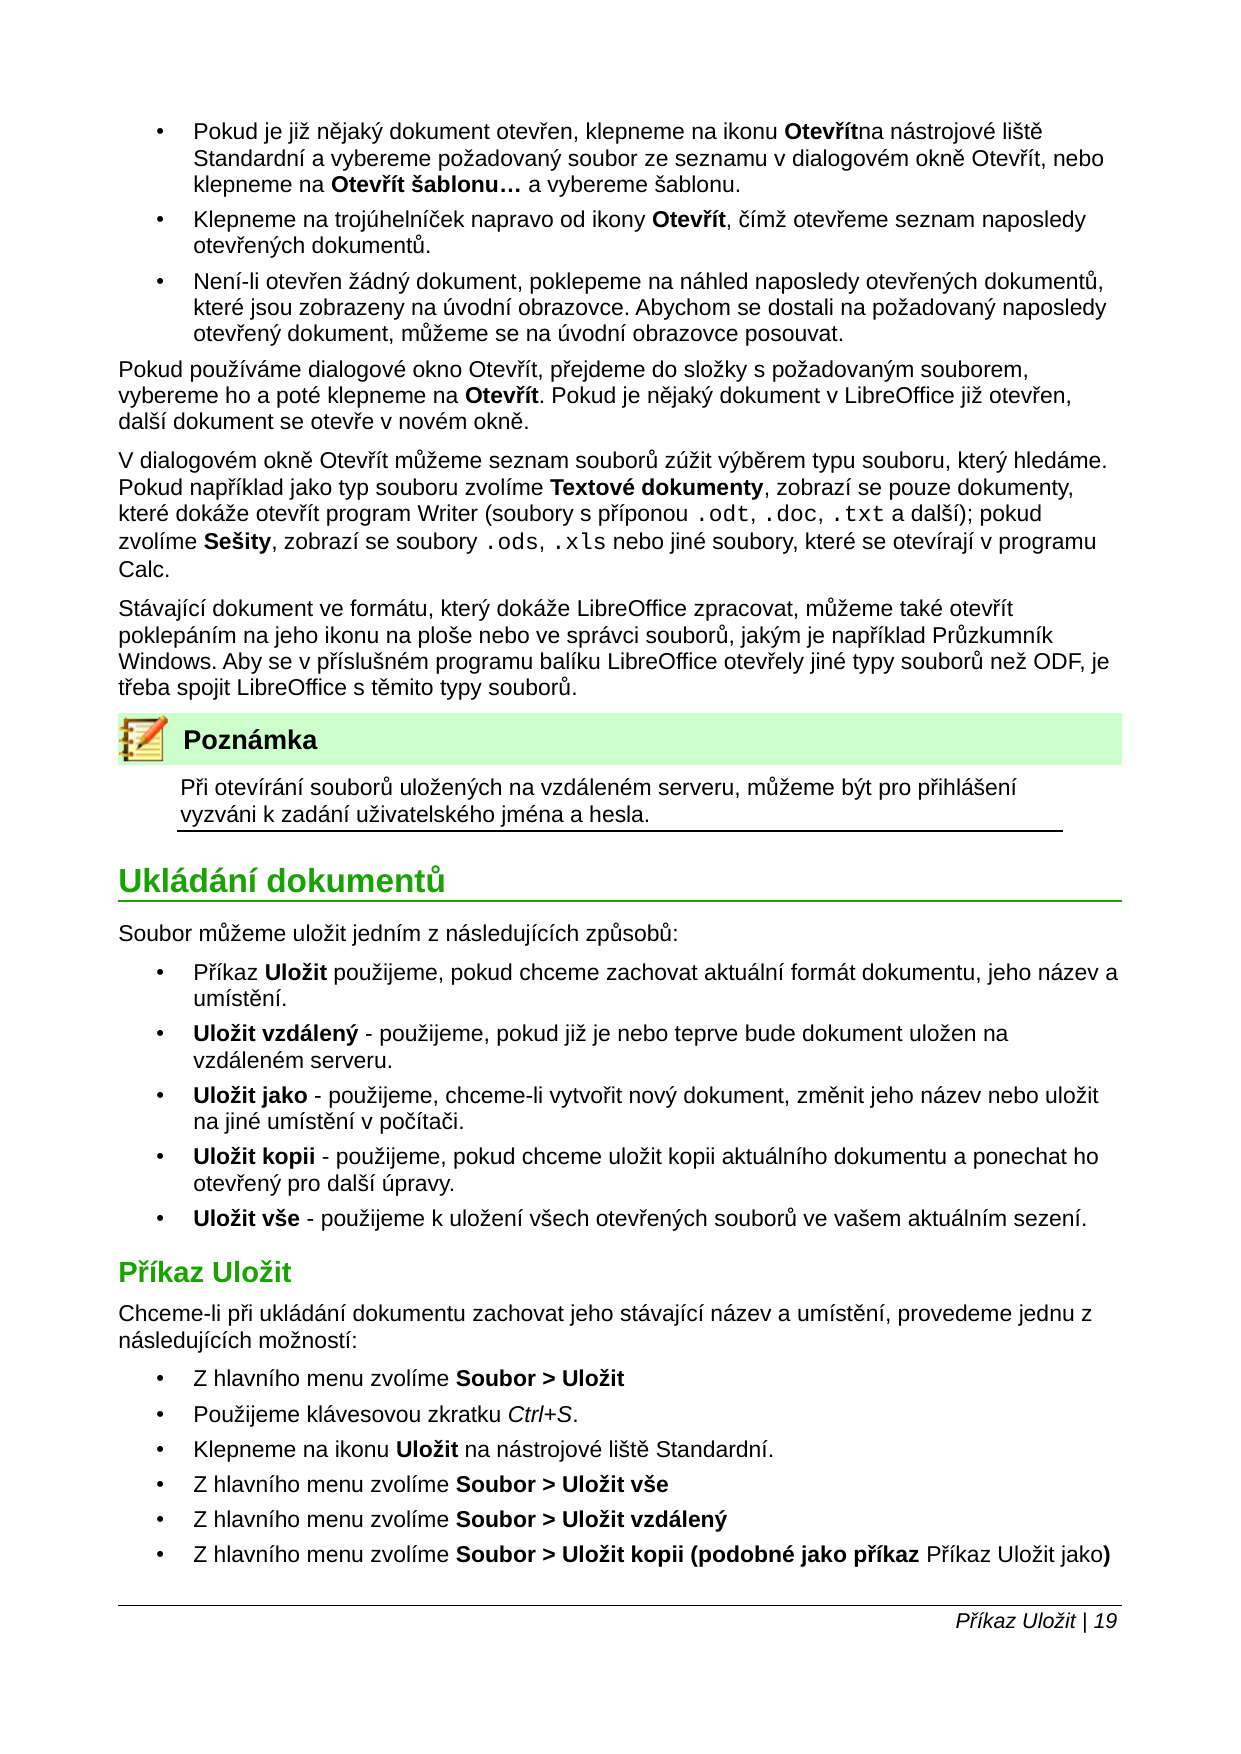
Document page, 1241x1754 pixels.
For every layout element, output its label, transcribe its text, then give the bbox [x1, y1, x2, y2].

subtitle Poznámka [118, 713, 1122, 765]
list Z hlavního menu zvolíme Soubor > Uložit vše [156, 1471, 1122, 1497]
list Použijeme klávesovou zkratku Ctrl+S. [156, 1401, 1122, 1427]
list Uložit vše - použijeme k uložení všech otevřených souborů ve vašem aktuálním sezení. [156, 1205, 1122, 1231]
text Chceme-li při ukládání dokumentu zachovat jeho stávající název a umístění, provedeme jednu z následujících možností: [118, 1300, 1122, 1353]
subtitle Příkaz Uložit [118, 1255, 1122, 1288]
text Stávající dokument ve formátu, který dokáže LibreOffice zpracovat, můžeme také otevřít poklepáním na jeho ikonu na ploše nebo ve správci souborů, jakým je například Průzkumník Windows. Aby se v příslušném programu balíku LibreOffice otevřely jiné typy souborů než ODF, je třeba spojit LibreOffice s těmito typy souborů. [118, 595, 1122, 701]
list Z hlavního menu zvolíme Soubor > Uložit vzdálený [156, 1506, 1122, 1533]
text Pokud používáme dialogové okno Otevřít, přejdeme do složky s požadovaným souborem, vybereme ho a poté klepneme na Otevřít. Pokud je nějaký dokument v LibreOffice již otevřen, další dokument se otevře v novém okně. [118, 356, 1122, 434]
text V dialogovém okně Otevřít můžeme seznam souborů zúžit výběrem typu souboru, který hledáme. Pokud například jako typ souboru zvolíme Textové dokumenty, zobrazí se pouze dokumenty, které dokáže otevřít program Writer (soubory s příponou .odt, .doc, .txt a další); pokud zvolíme Sešity, zobrazí se soubory .ods, .xls nebo jiné soubory, které se otevírají v programu Calc. [118, 447, 1122, 583]
list Uložit kopii - použijeme, pokud chceme uložit kopii aktuálního dokumentu a ponechat ho otevřený pro další úpravy. [156, 1143, 1122, 1196]
list Z hlavního menu zvolíme Soubor > Uložit kopii (podobné jako příkaz Uložit jako) [156, 1541, 1122, 1568]
list Z hlavního menu zvolíme Soubor > Uložit [156, 1365, 1122, 1392]
list Klepneme na trojúhelníček napravo od ikony Otevřít, čímž otevřeme seznam naposledy otevřených dokumentů. [156, 206, 1122, 259]
subtitle Ukládání dokumentů [118, 862, 1122, 900]
list Není-li otevřen žádný dokument, poklepeme na náhled naposledy otevřených dokumentů, které jsou zobrazeny na úvodní obrazovce. Abychom se dostali na požadovaný naposledy otevřený dokument, můžeme se na úvodní obrazovce posouvat. [156, 268, 1122, 347]
picture [119, 714, 170, 765]
text Při otevírání souborů uložených na vzdáleném serveru, můžeme být pro přihlášení vyzváni k zadání uživatelského jména a hesla. [177, 771, 1063, 830]
list Pokud je již nějaký dokument otevřen, klepneme na ikonu Otevřítna nástrojové liště Standardní a vybereme požadovaný soubor ze seznamu v dialogovém okně Otevřít, nebo klepneme na Otevřít šablonu… a vybereme šablonu. [156, 118, 1122, 197]
text Soubor můžeme uložit jedním z následujících způsobů: [118, 920, 1122, 946]
list Uložit vzdálený - použijeme, pokud již je nebo teprve bude dokument uložen na vzdáleném serveru. [156, 1020, 1122, 1073]
list Klepneme na ikonu Uložit na nástrojové liště Standardní. [156, 1436, 1122, 1462]
list Příkaz Uložit použijeme, pokud chceme zachovat aktuální formát dokumentu, jeho název a umístění. [156, 959, 1122, 1011]
list Uložit jako - použijeme, chceme-li vytvořit nový dokument, změnit jeho název nebo uložit na jiné umístění v počítači. [156, 1082, 1122, 1134]
